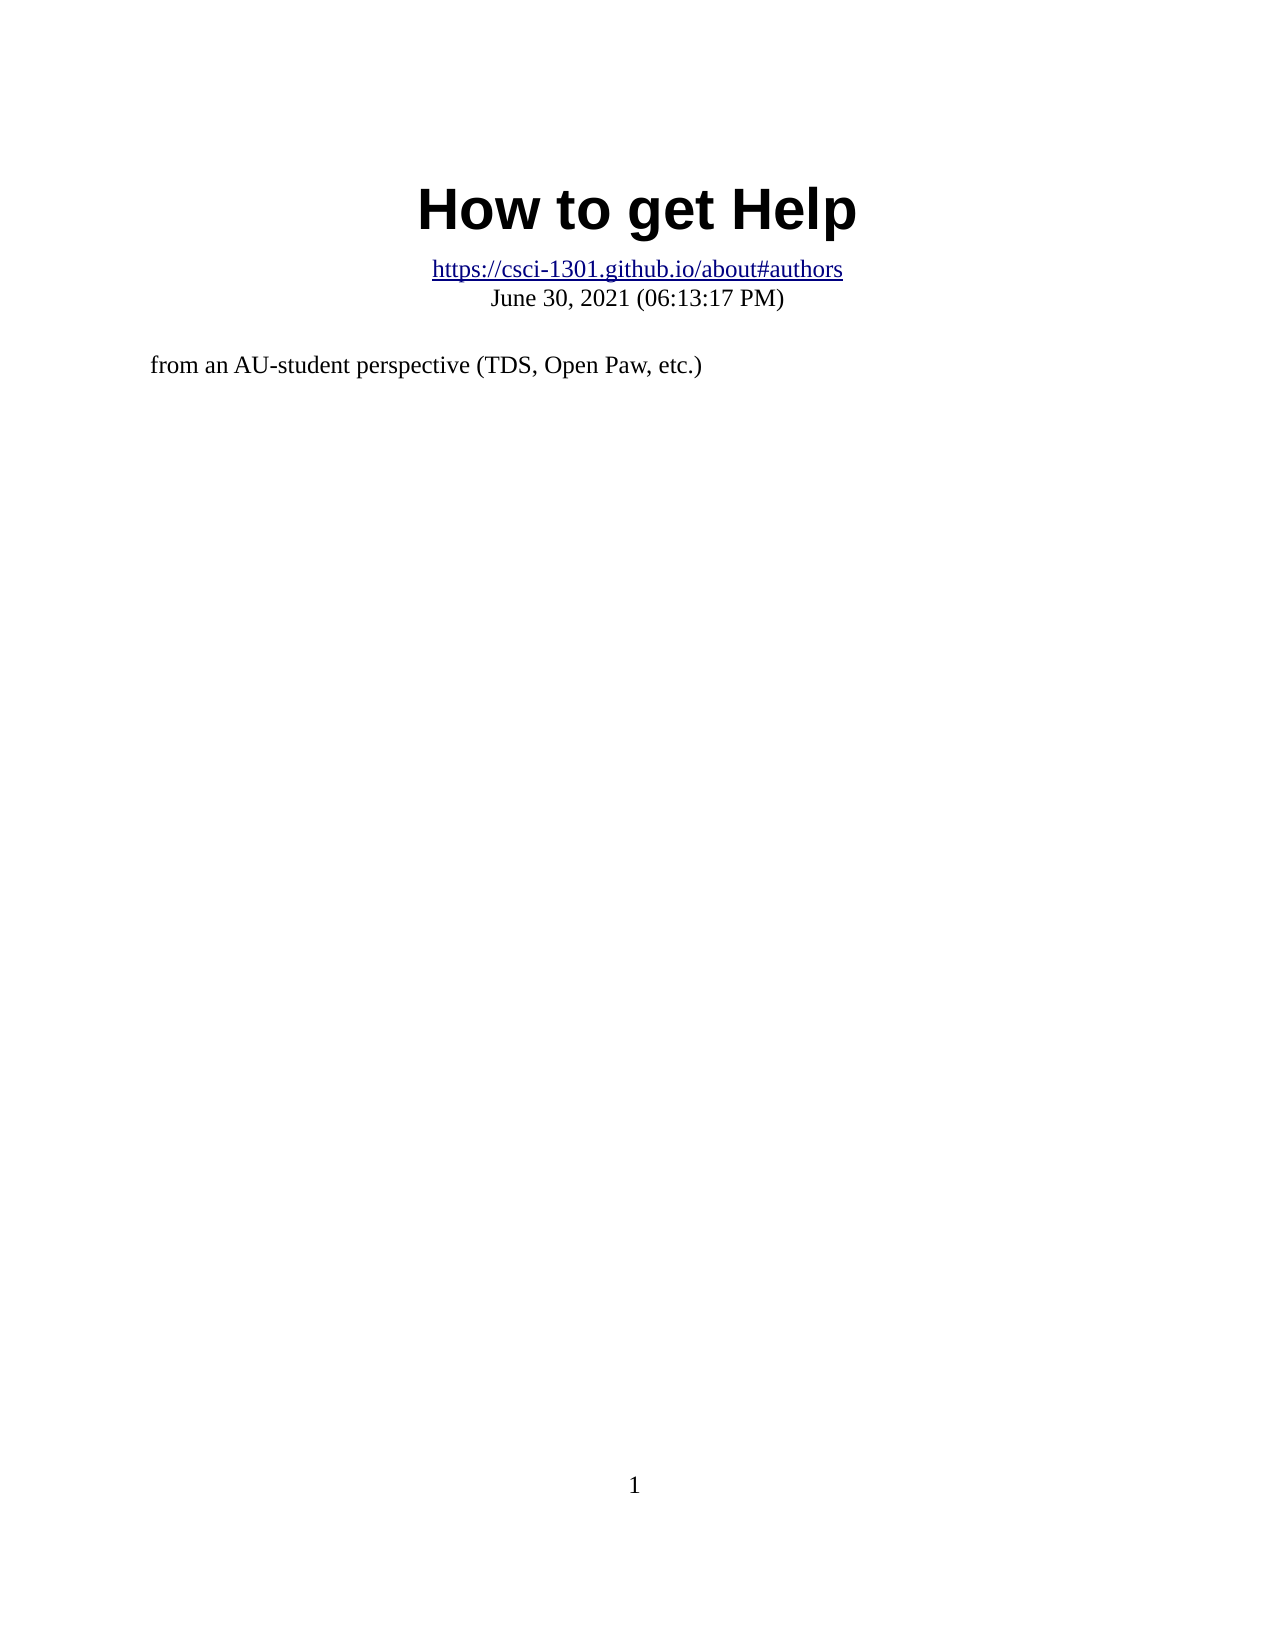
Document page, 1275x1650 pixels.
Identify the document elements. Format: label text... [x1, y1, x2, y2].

text https://csci-1301.github.io/about#authors [150, 254, 1125, 283]
text from an AU-student perspective (TDS, Open Paw, etc.) [150, 350, 1125, 378]
text June 30, 2021 (06:13:17 PM) [150, 283, 1125, 312]
title How to get Help [150, 175, 1125, 242]
